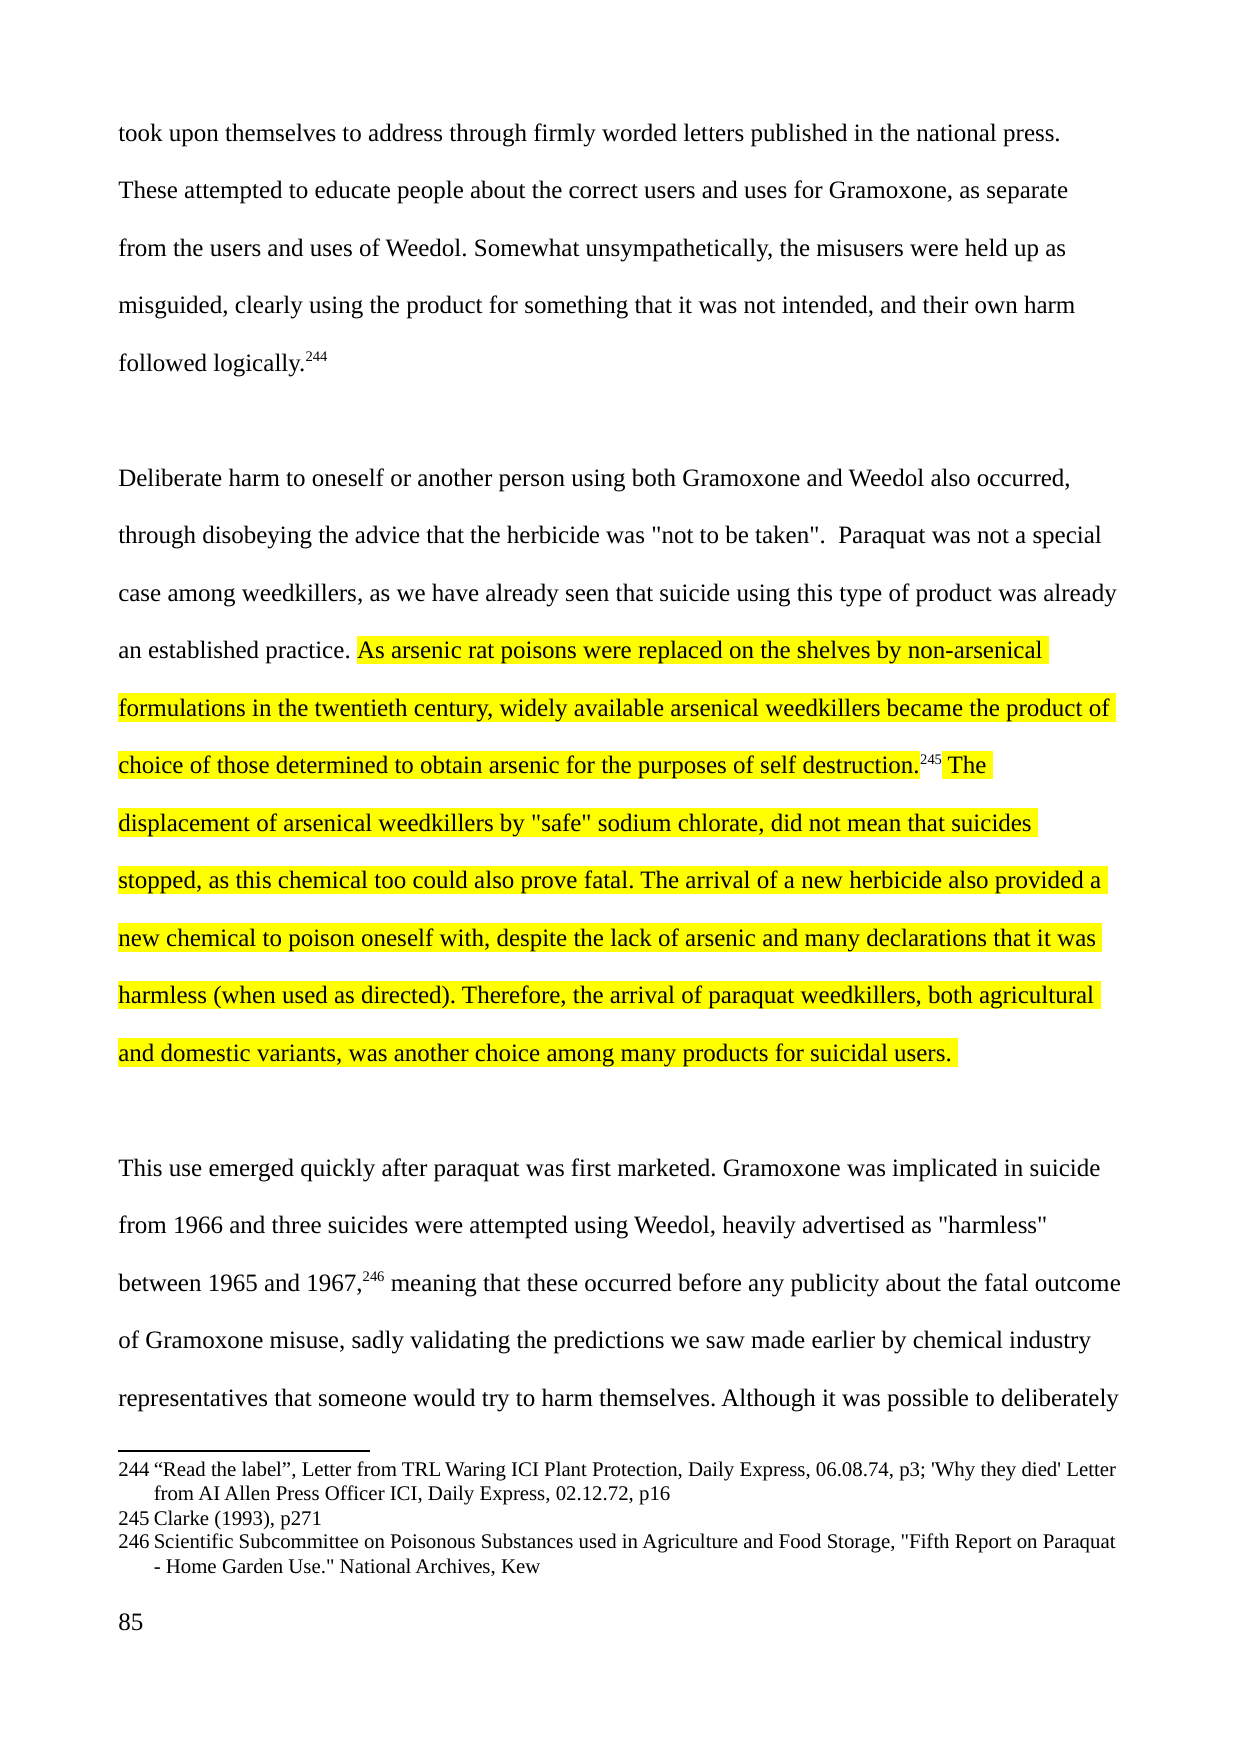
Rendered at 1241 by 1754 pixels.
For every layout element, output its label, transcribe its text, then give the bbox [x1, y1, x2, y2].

text Clarke (1993), p271 [118, 1505, 1122, 1529]
text “Read the label”, Letter from TRL Waring ICI Plant Protection, Daily Express, 06.08.74, p3; 'Why they died' Letter from AI Allen Press Officer ICI, Daily Express, 02.12.72, p16 [118, 1457, 1122, 1505]
text took upon themselves to address through firmly worded letters published in the national press. These attempted to educate people about the correct users and uses for Gramoxone, as separate from the users and uses of Weedol. Somewhat unsympathetically, the misusers were held up as misguided, clearly using the product for something that it was not intended, and their own harm followed logically. [118, 118, 1122, 377]
text Deliberate harm to oneself or another person using both Gramoxone and Weedol also occurred, through disobeying the advice that the herbicide was "not to be taken". Paraquat was not a special case among weedkillers, as we have already seen that suicide using this type of product was already an established practice. As arsenic rat poisons were replaced on the shelves by non-arsenical formulations in the twentieth century, widely available arsenical weedkillers became the product of choice of those determined to obtain arsenic for the purposes of self destruction. The displacement of arsenical weedkillers by "safe" sodium chlorate, did not mean that suicides stopped, as this chemical too could also prove fatal. The arrival of a new herbicide also provided a new chemical to poison oneself with, despite the lack of arsenic and many declarations that it was harmless (when used as directed). Therefore, the arrival of paraquat weedkillers, both agricultural and domestic variants, was another choice among many products for suicidal users. [118, 463, 1122, 1067]
text This use emerged quickly after paraquat was first marketed. Gramoxone was implicated in suicide from 1966 and three suicides were attempted using Weedol, heavily advertised as "harmless" between 1965 and 1967, meaning that these occurred before any publicity about the fatal outcome of Gramoxone misuse, sadly validating the predictions we saw made earlier by chemical industry representatives that someone would try to harm themselves. Although it was possible to deliberately [118, 1153, 1122, 1412]
text Scientific Subcommittee on Poisonous Substances used in Agriculture and Food Storage, "Fifth Report on Paraquat - Home Garden Use." National Archives, Kew [118, 1529, 1122, 1578]
